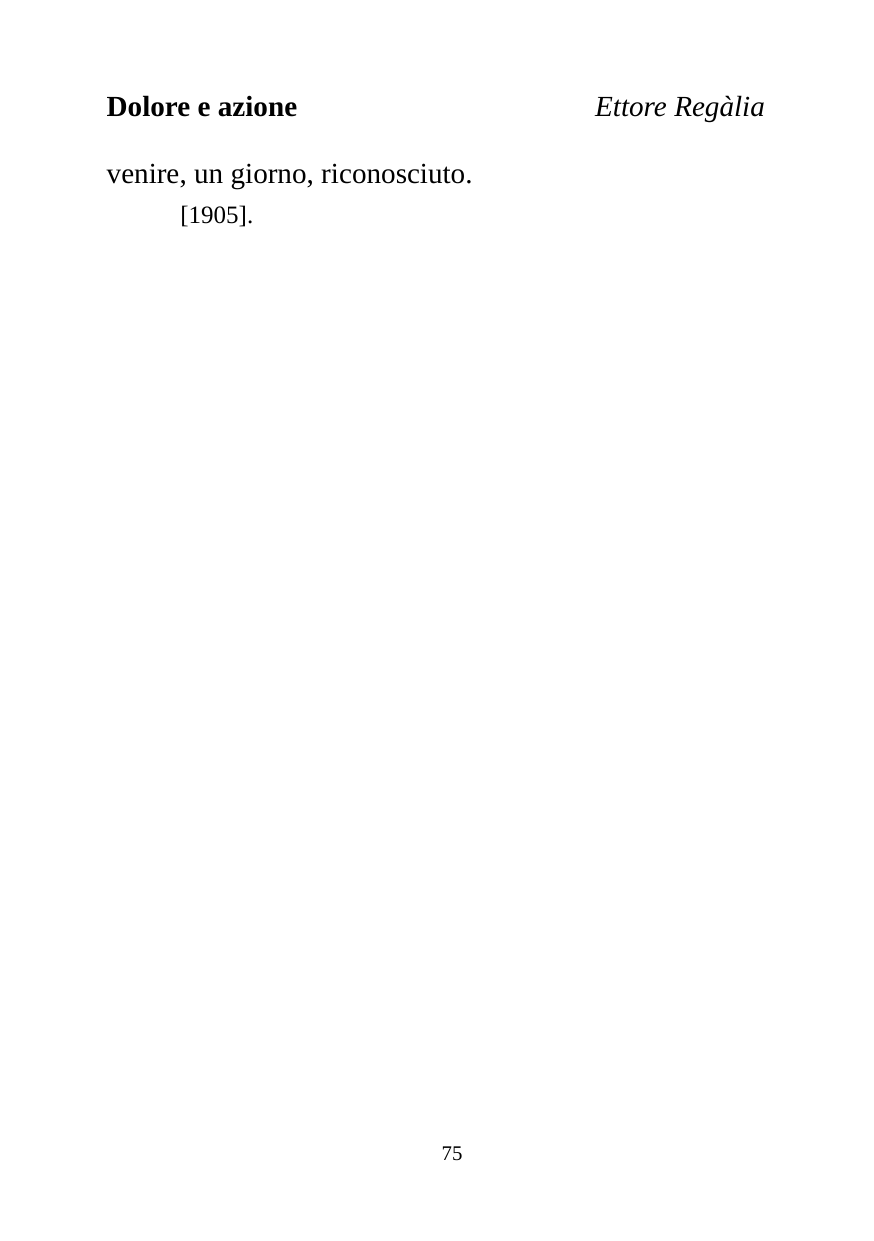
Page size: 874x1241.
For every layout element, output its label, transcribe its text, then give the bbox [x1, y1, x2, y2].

text [1905]. [106, 200, 768, 228]
text venire, un giorno, riconosciuto. [106, 156, 768, 189]
